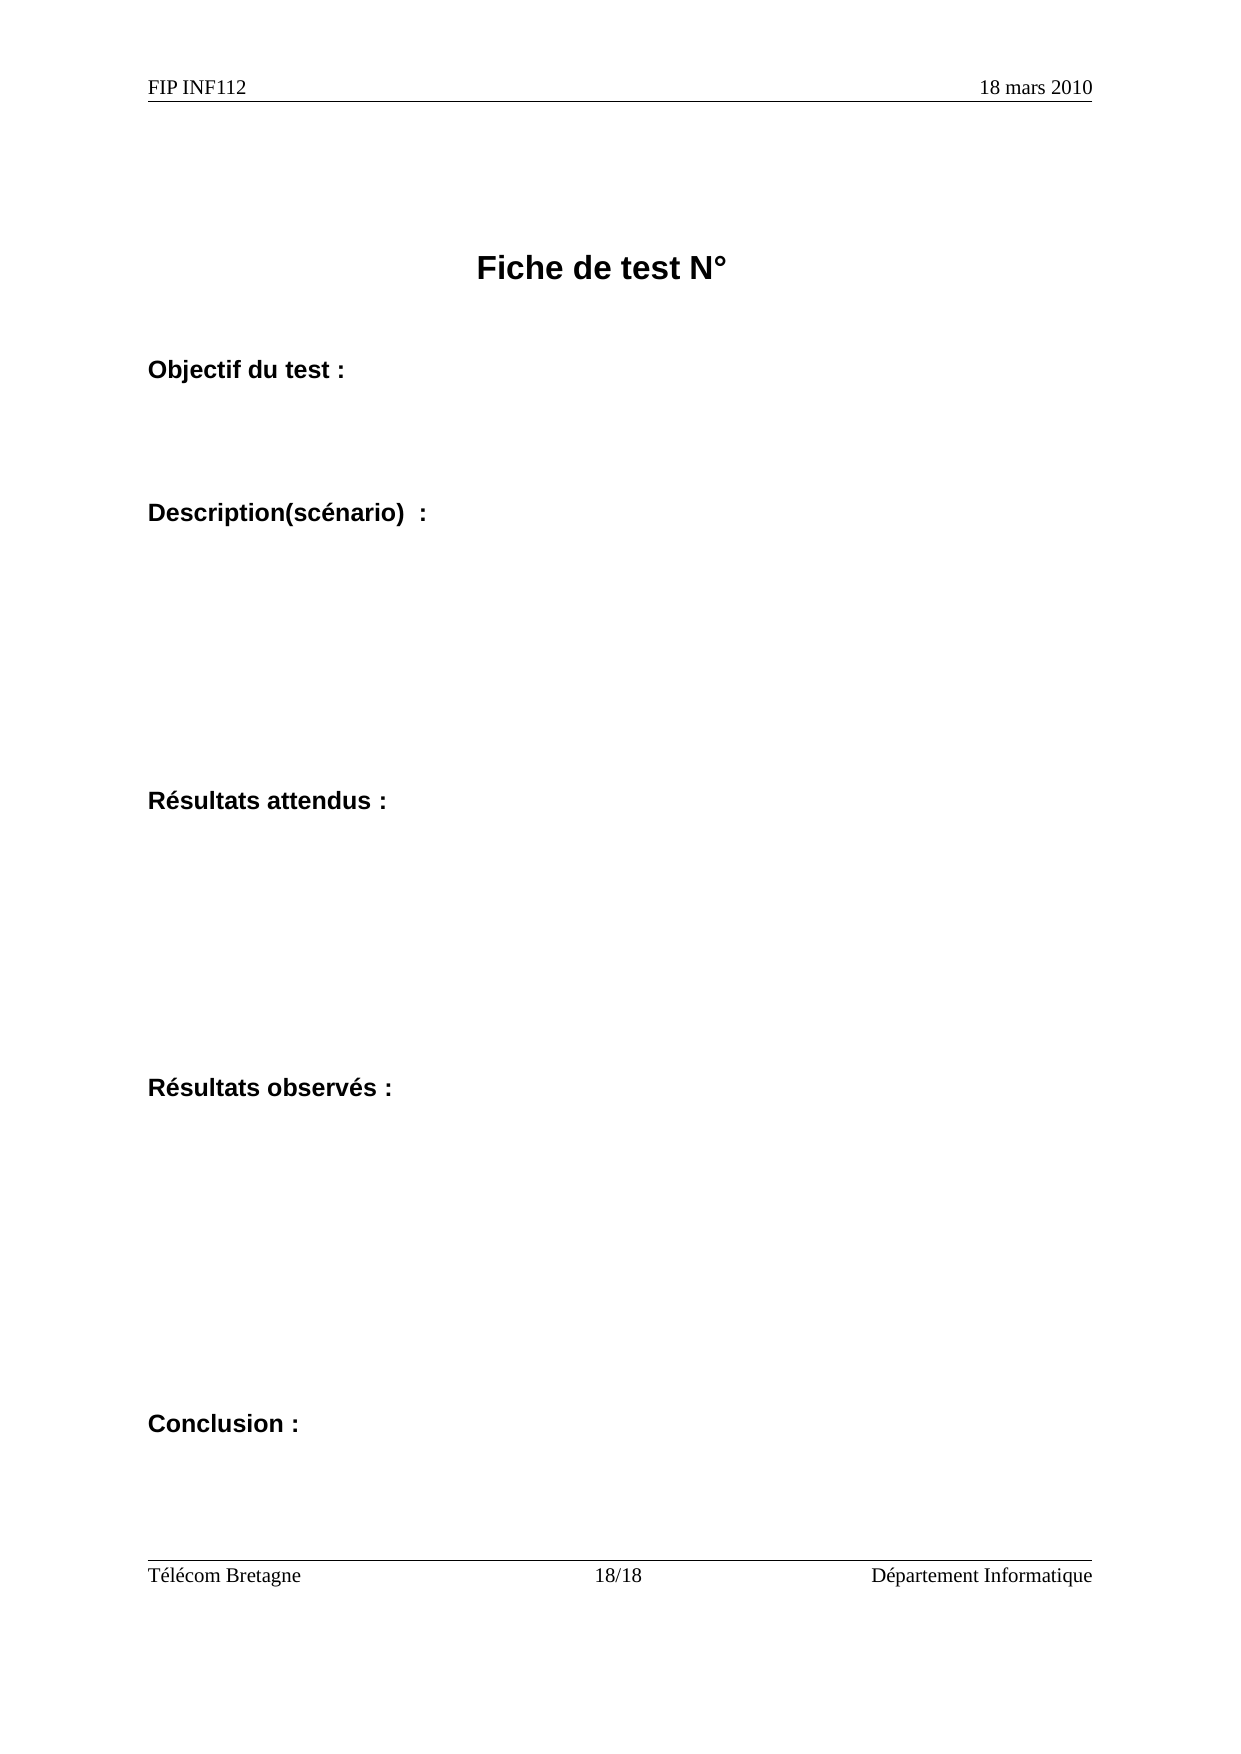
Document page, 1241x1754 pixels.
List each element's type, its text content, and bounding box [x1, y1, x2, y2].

text Description(scénario) : [148, 498, 1092, 527]
text Résultats observés : [148, 1073, 1092, 1102]
text Objectif du test : [148, 354, 1092, 383]
text Résultats attendus : [148, 786, 1092, 814]
subtitle Conclusion : [148, 1409, 1092, 1437]
title Fiche de test N° [148, 248, 1092, 287]
